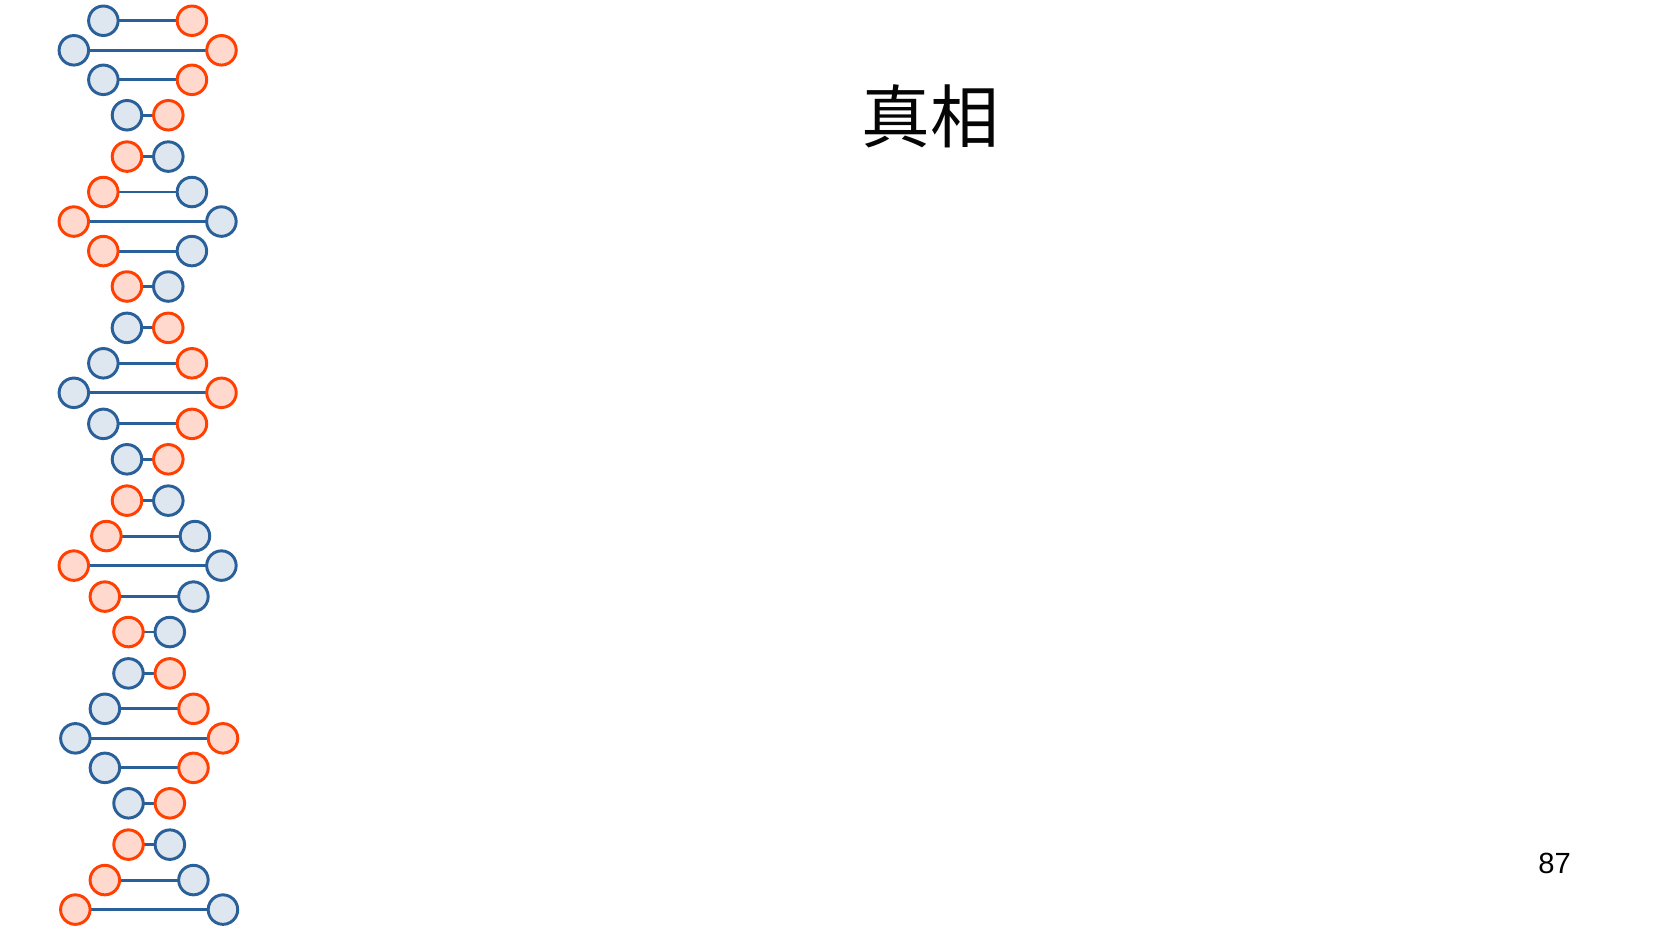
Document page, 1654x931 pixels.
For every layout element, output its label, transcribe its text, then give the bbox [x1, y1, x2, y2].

title 真相 [265, 35, 1595, 189]
